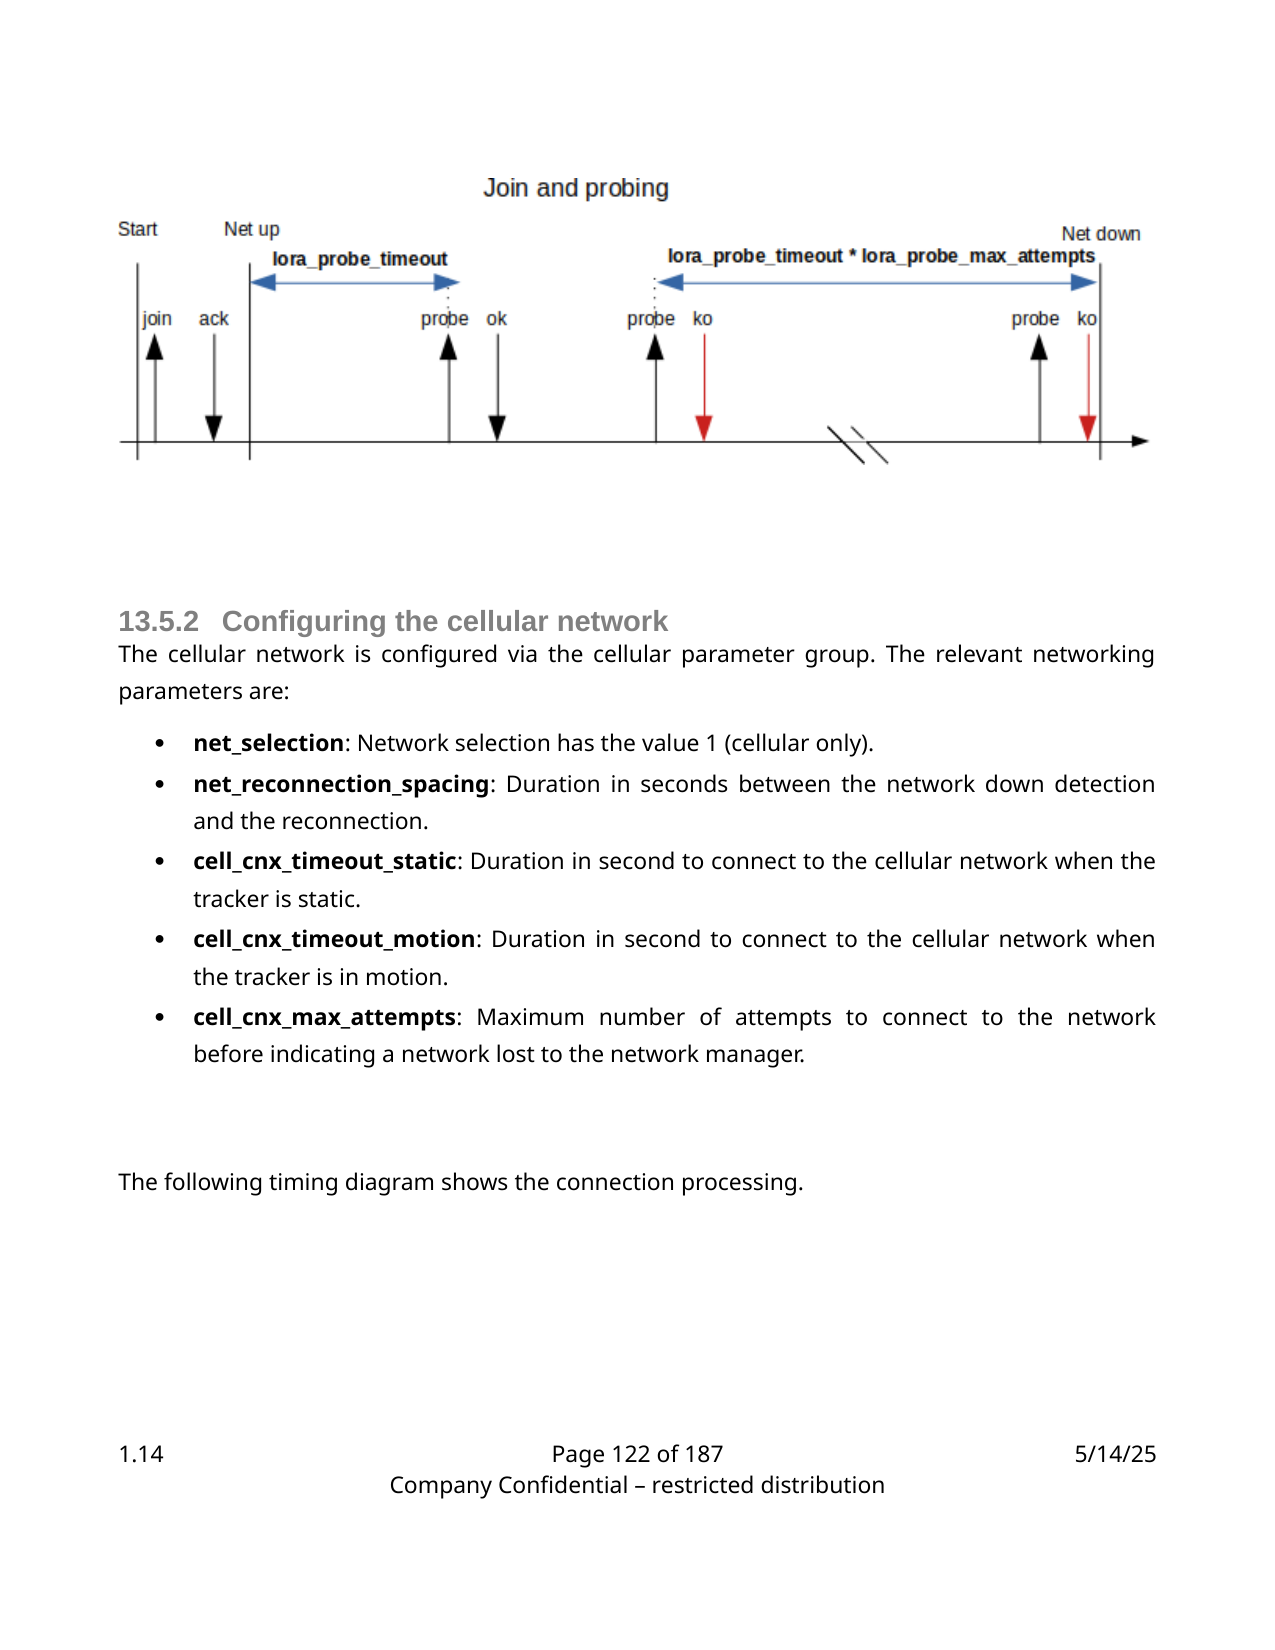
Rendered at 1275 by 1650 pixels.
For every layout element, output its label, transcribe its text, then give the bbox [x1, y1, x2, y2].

text The following timing diagram shows the connection processing. [118, 1166, 1157, 1197]
list cell_cnx_max_attempts: Maximum number of attempts to connect to the network before indicating a network lost to the network manager. [156, 1001, 1157, 1069]
list net_reconnection_spacing: Duration in seconds between the network down detection and the reconnection. [156, 768, 1157, 836]
list cell_cnx_timeout_motion: Duration in second to connect to the cellular network when the tracker is in motion. [156, 923, 1157, 992]
text The cellular network is configured via the cellular parameter group. The relevant networking parameters are: [118, 638, 1157, 707]
picture [118, 178, 1151, 465]
list net_selection: Network selection has the value 1 (cellular only). [156, 727, 1157, 759]
list cell_cnx_timeout_static: Duration in second to connect to the cellular network when the tracker is static. [156, 845, 1157, 914]
subtitle Configuring the cellular network [118, 604, 1157, 638]
